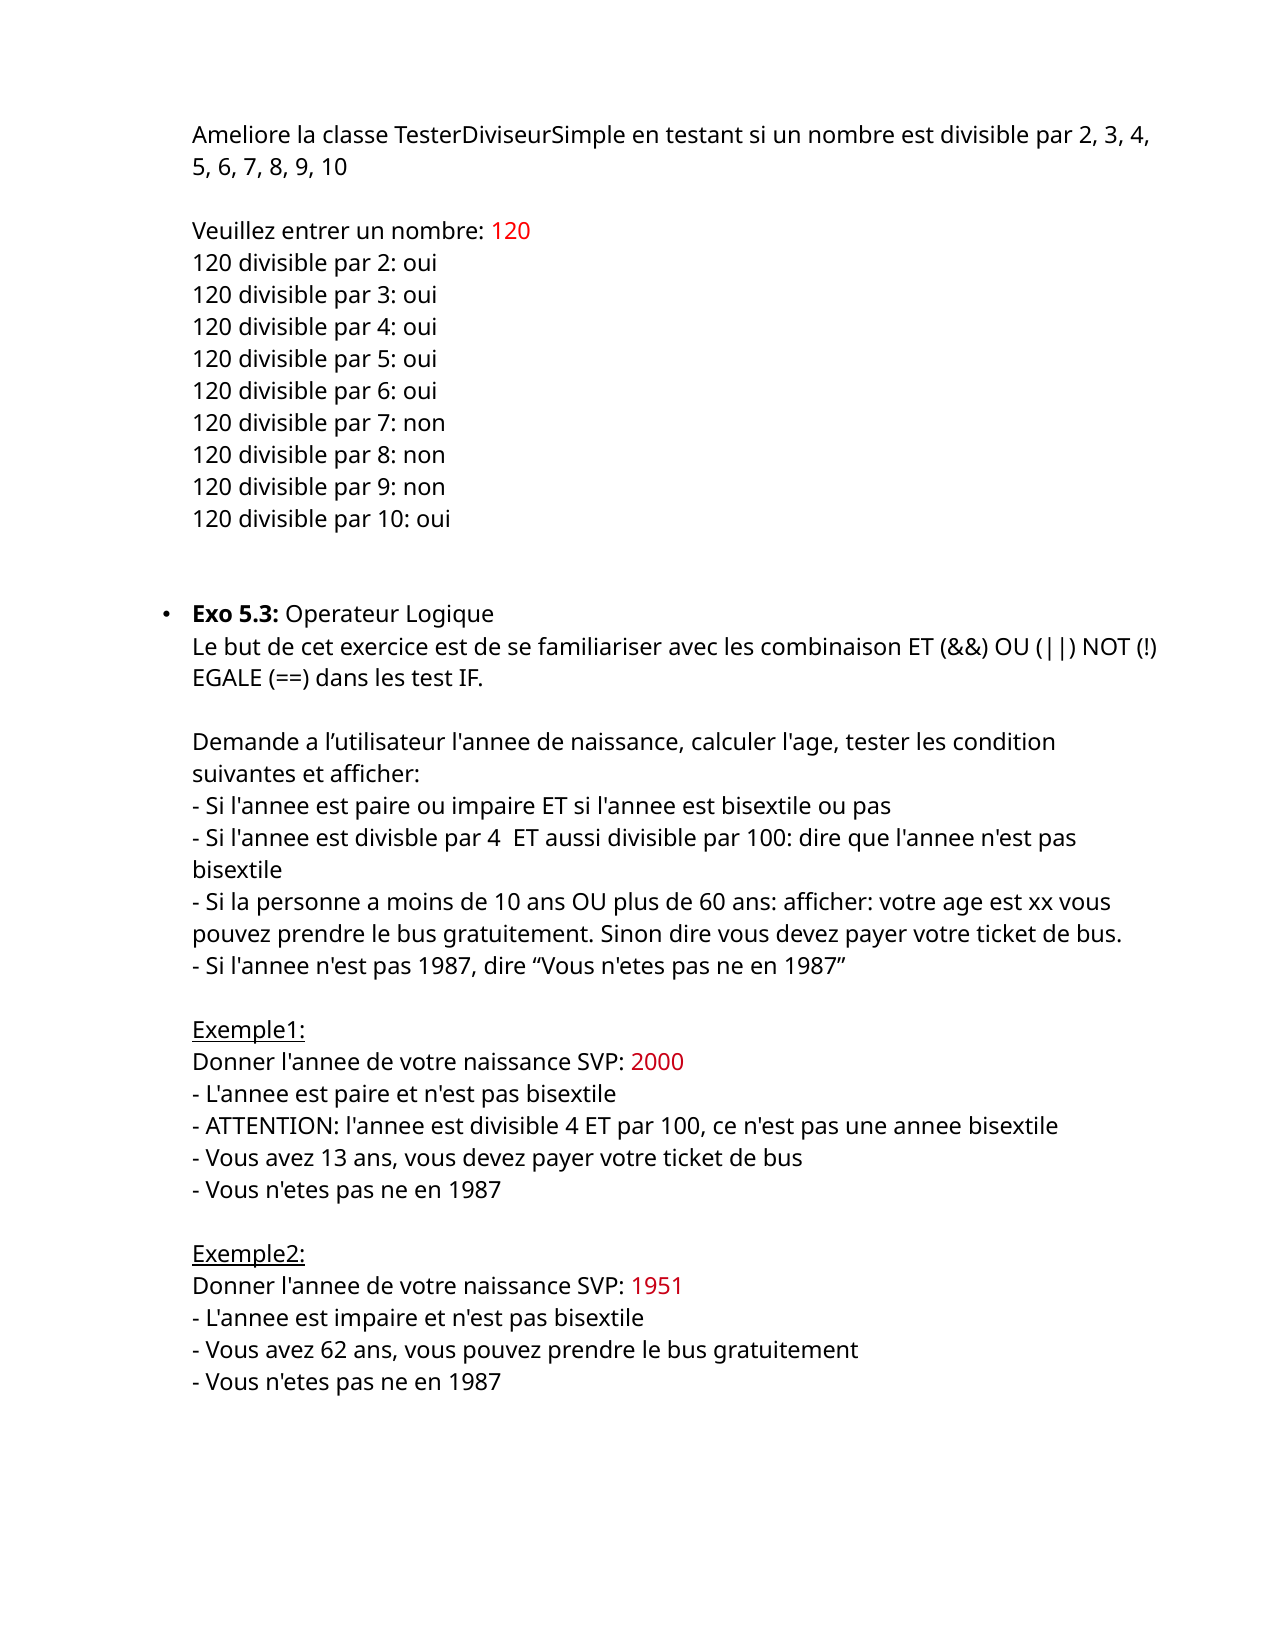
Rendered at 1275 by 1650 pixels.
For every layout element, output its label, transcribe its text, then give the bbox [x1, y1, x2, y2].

list Exo 5.3: Operateur Logique Le but de cet exercice est de se familiariser avec les combinaison ET (&&) OU (||) NOT (!) EGALE (==) dans les test IF. Demande a l’utilisateur l'annee de naissance, calculer l'age, tester les condition suivantes et afficher: - Si l'annee est paire ou impaire ET si l'annee est bisextile ou pas - Si l'annee est divisble par 4 ET aussi divisible par 100: dire que l'annee n'est pas bisextile - Si la personne a moins de 10 ans OU plus de 60 ans: afficher: votre age est xx vous pouvez prendre le bus gratuitement. Sinon dire vous devez payer votre ticket de bus. - Si l'annee n'est pas 1987, dire “Vous n'etes pas ne en 1987” Exemple1: Donner l'annee de votre naissance SVP: 2000 - L'annee est paire et n'est pas bisextile - ATTENTION: l'annee est divisible 4 ET par 100, ce n'est pas une annee bisextile - Vous avez 13 ans, vous devez payer votre ticket de bus - Vous n'etes pas ne en 1987 Exemple2: Donner l'annee de votre naissance SVP: 1951 - L'annee est impaire et n'est pas bisextile - Vous avez 62 ans, vous pouvez prendre le bus gratuitement - Vous n'etes pas ne en 1987 [162, 598, 1157, 1525]
list Ameliore la classe TesterDiviseurSimple en testant si un nombre est divisible par 2, 3, 4, 5, 6, 7, 8, 9, 10 Veuillez entrer un nombre: 120 120 divisible par 2: oui 120 divisible par 3: oui 120 divisible par 4: oui 120 divisible par 5: oui 120 divisible par 6: oui 120 divisible par 7: non 120 divisible par 8: non 120 divisible par 9: non 120 divisible par 10: oui [162, 118, 1157, 598]
